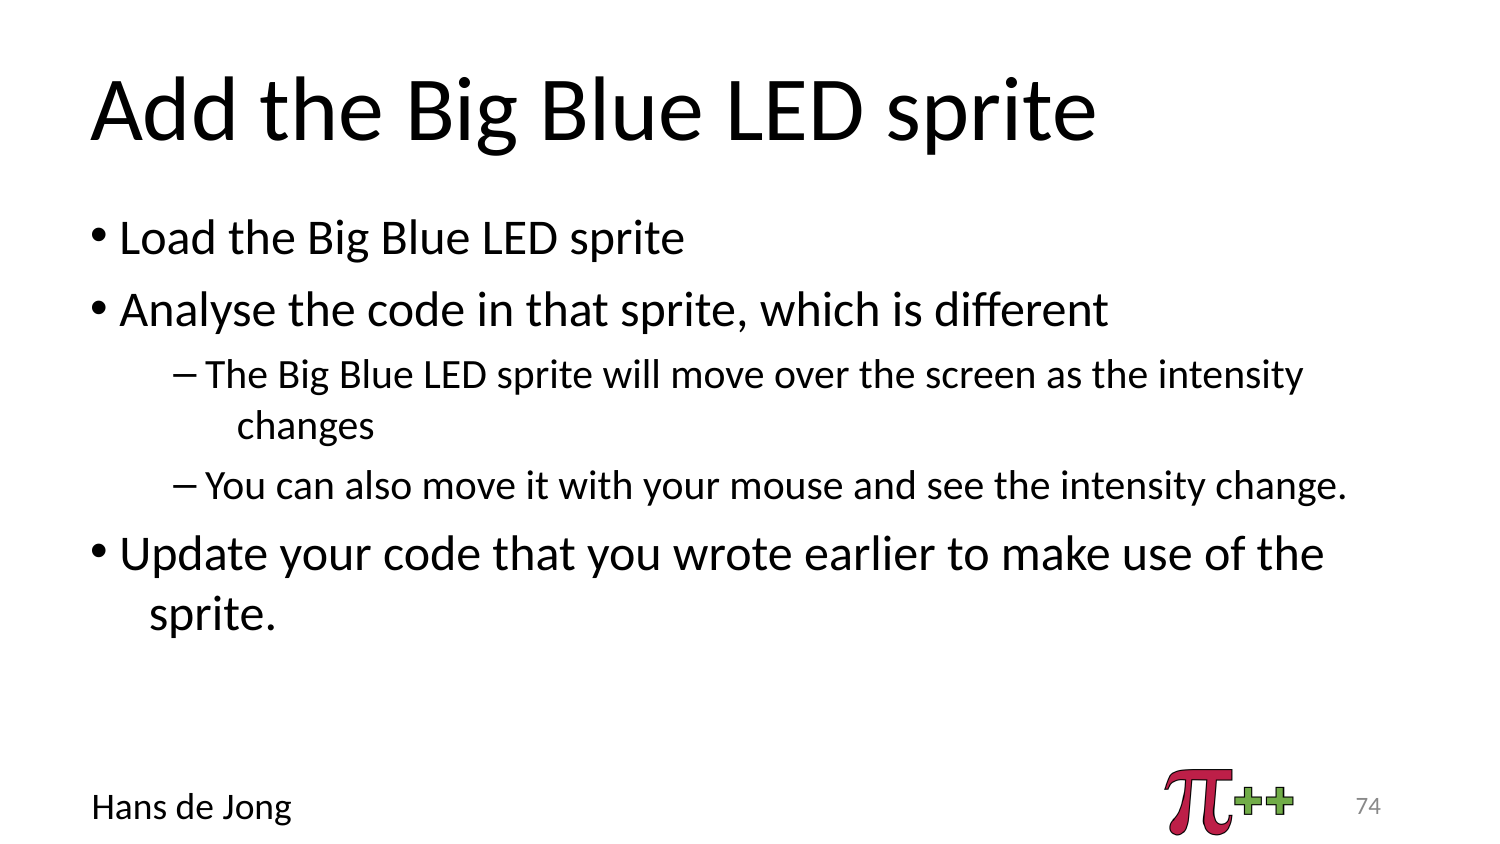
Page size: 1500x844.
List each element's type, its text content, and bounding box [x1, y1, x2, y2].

text_box 74 [1340, 782, 1426, 827]
list Load the Big Blue LED sprite Analyse the code in that sprite, which is different The Big Blue LED sprite will move over the screen as the intensity changes You can also move it with your mouse and see the intensity change. Update your code that you wrote earlier to make use of the sprite. [75, 196, 1426, 754]
title Add the Big Blue LED sprite [75, 33, 1426, 175]
